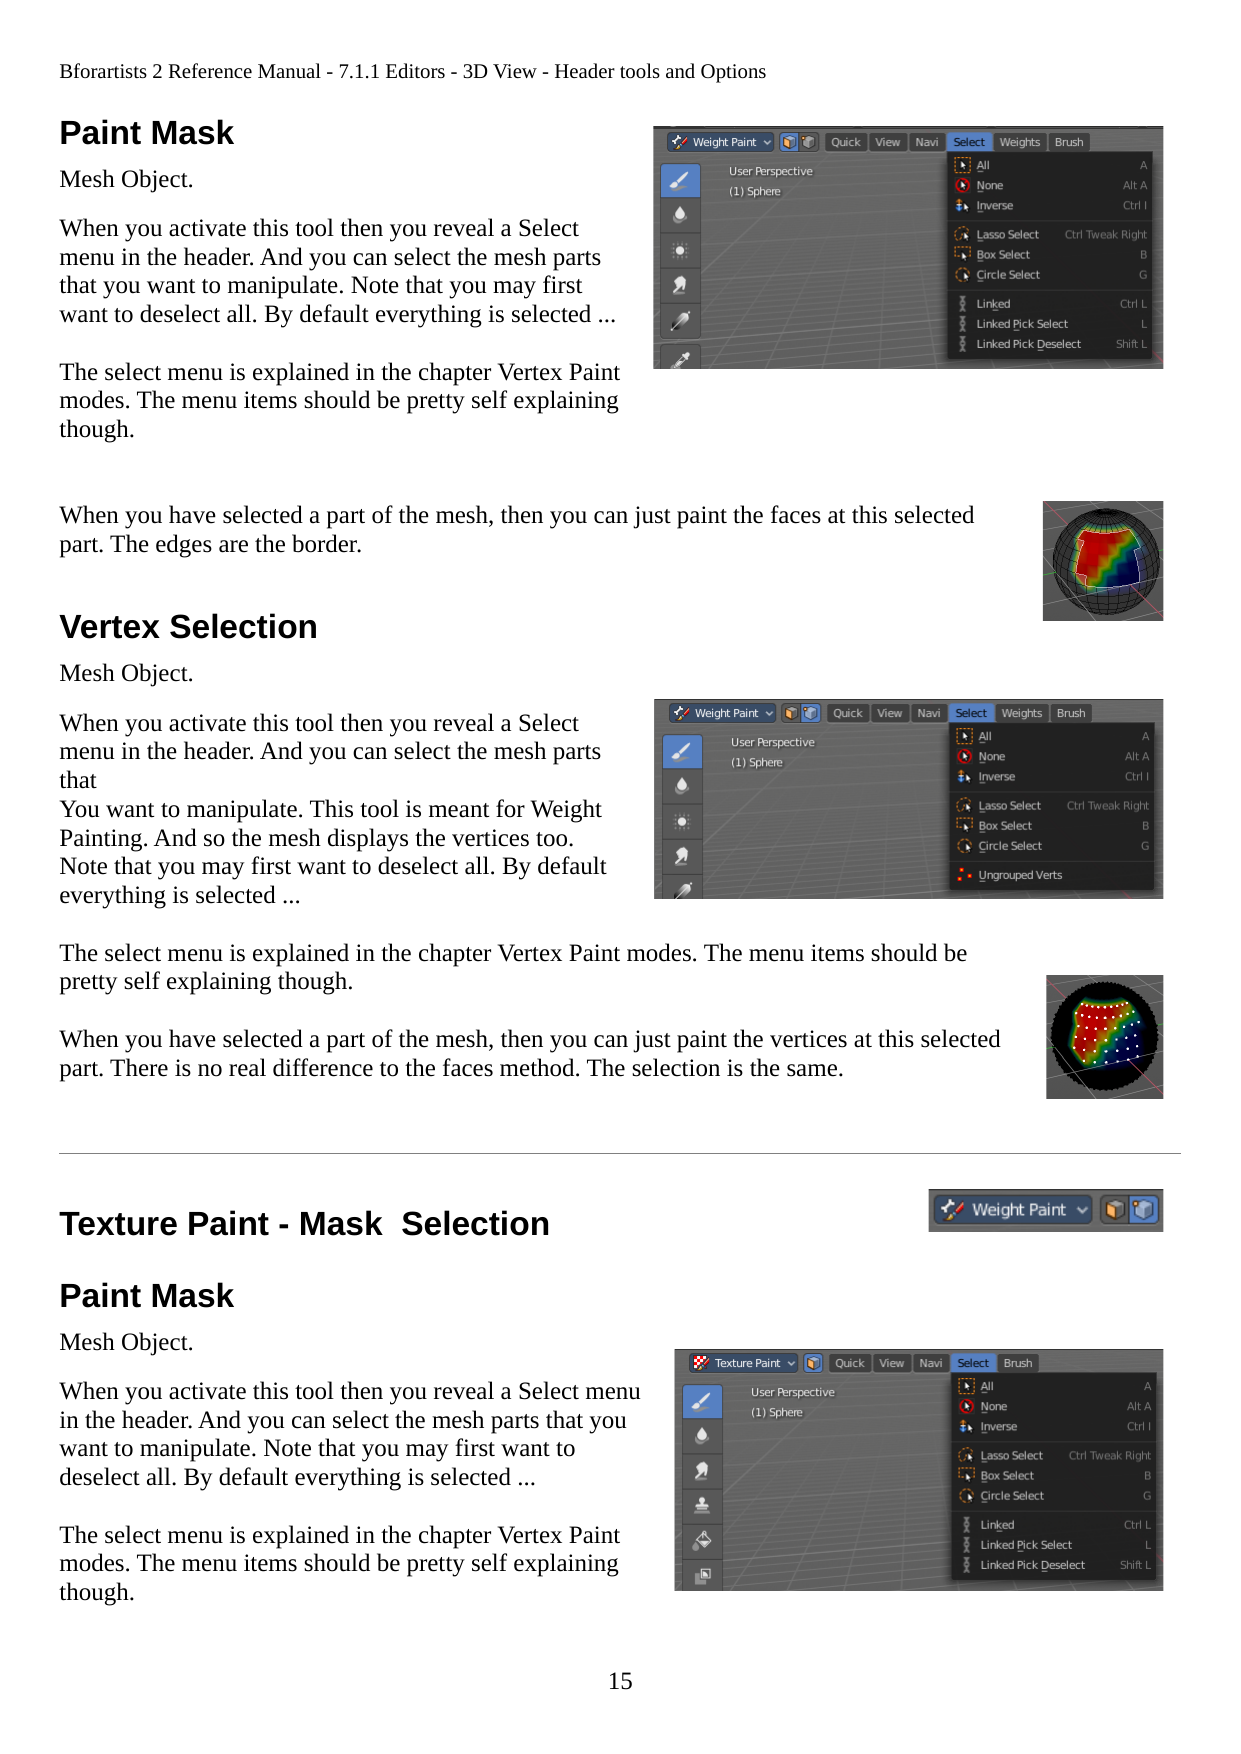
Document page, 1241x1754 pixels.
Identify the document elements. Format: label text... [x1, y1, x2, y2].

picture [1042, 501, 1164, 621]
subtitle Texture Paint - Mask Selection [59, 1204, 1181, 1242]
subtitle Paint Mask [59, 1276, 1181, 1314]
text [1164, 164, 1181, 192]
text Mesh Object. [59, 658, 1181, 687]
text Mesh Object. [59, 164, 653, 192]
text When you activate this tool then you reveal a Select menu in the header. And you can select the mesh parts that you want to manipulate. Note that you may first want to deselect all. By default everything is selected ... [59, 1376, 674, 1491]
text When you have selected a part of the mesh, then you can just paint the faces at this selected part. The edges are the border. [59, 500, 1181, 558]
text The select menu is explained in the chapter Vertex Paint modes. The menu items should be pretty self explaining though. [59, 357, 1181, 443]
text Note that you may first want to deselect all. By default everything is selected ... [59, 851, 1181, 909]
subtitle Paint Mask [59, 113, 1181, 151]
text When you activate this tool then you reveal a Select menu in the header. And you can select the mesh parts that [59, 708, 654, 794]
picture [653, 126, 1164, 369]
picture [1046, 975, 1164, 1099]
picture [928, 1189, 1164, 1232]
text Mesh Object. [59, 1327, 1181, 1356]
text The select menu is explained in the chapter Vertex Paint modes. The menu items should be pretty self explaining though. [59, 1520, 1181, 1606]
picture [654, 699, 1164, 899]
text When you have selected a part of the mesh, then you can just paint the vertices at this selected part. There is no real difference to the faces method. The selection is the same. [59, 1024, 1046, 1081]
text When you activate this tool then you reveal a Select menu in the header. And you can select the mesh parts that you want to manipulate. Note that you may first want to deselect all. By default everything is selected ... [59, 213, 653, 328]
picture [674, 1349, 1164, 1591]
text You want to manipulate. This tool is meant for Weight Painting. And so the mesh displays the vertices too. [59, 794, 654, 851]
text The select menu is explained in the chapter Vertex Paint modes. The menu items should be pretty self explaining though. [59, 938, 1181, 995]
subtitle Vertex Selection [59, 607, 1181, 646]
